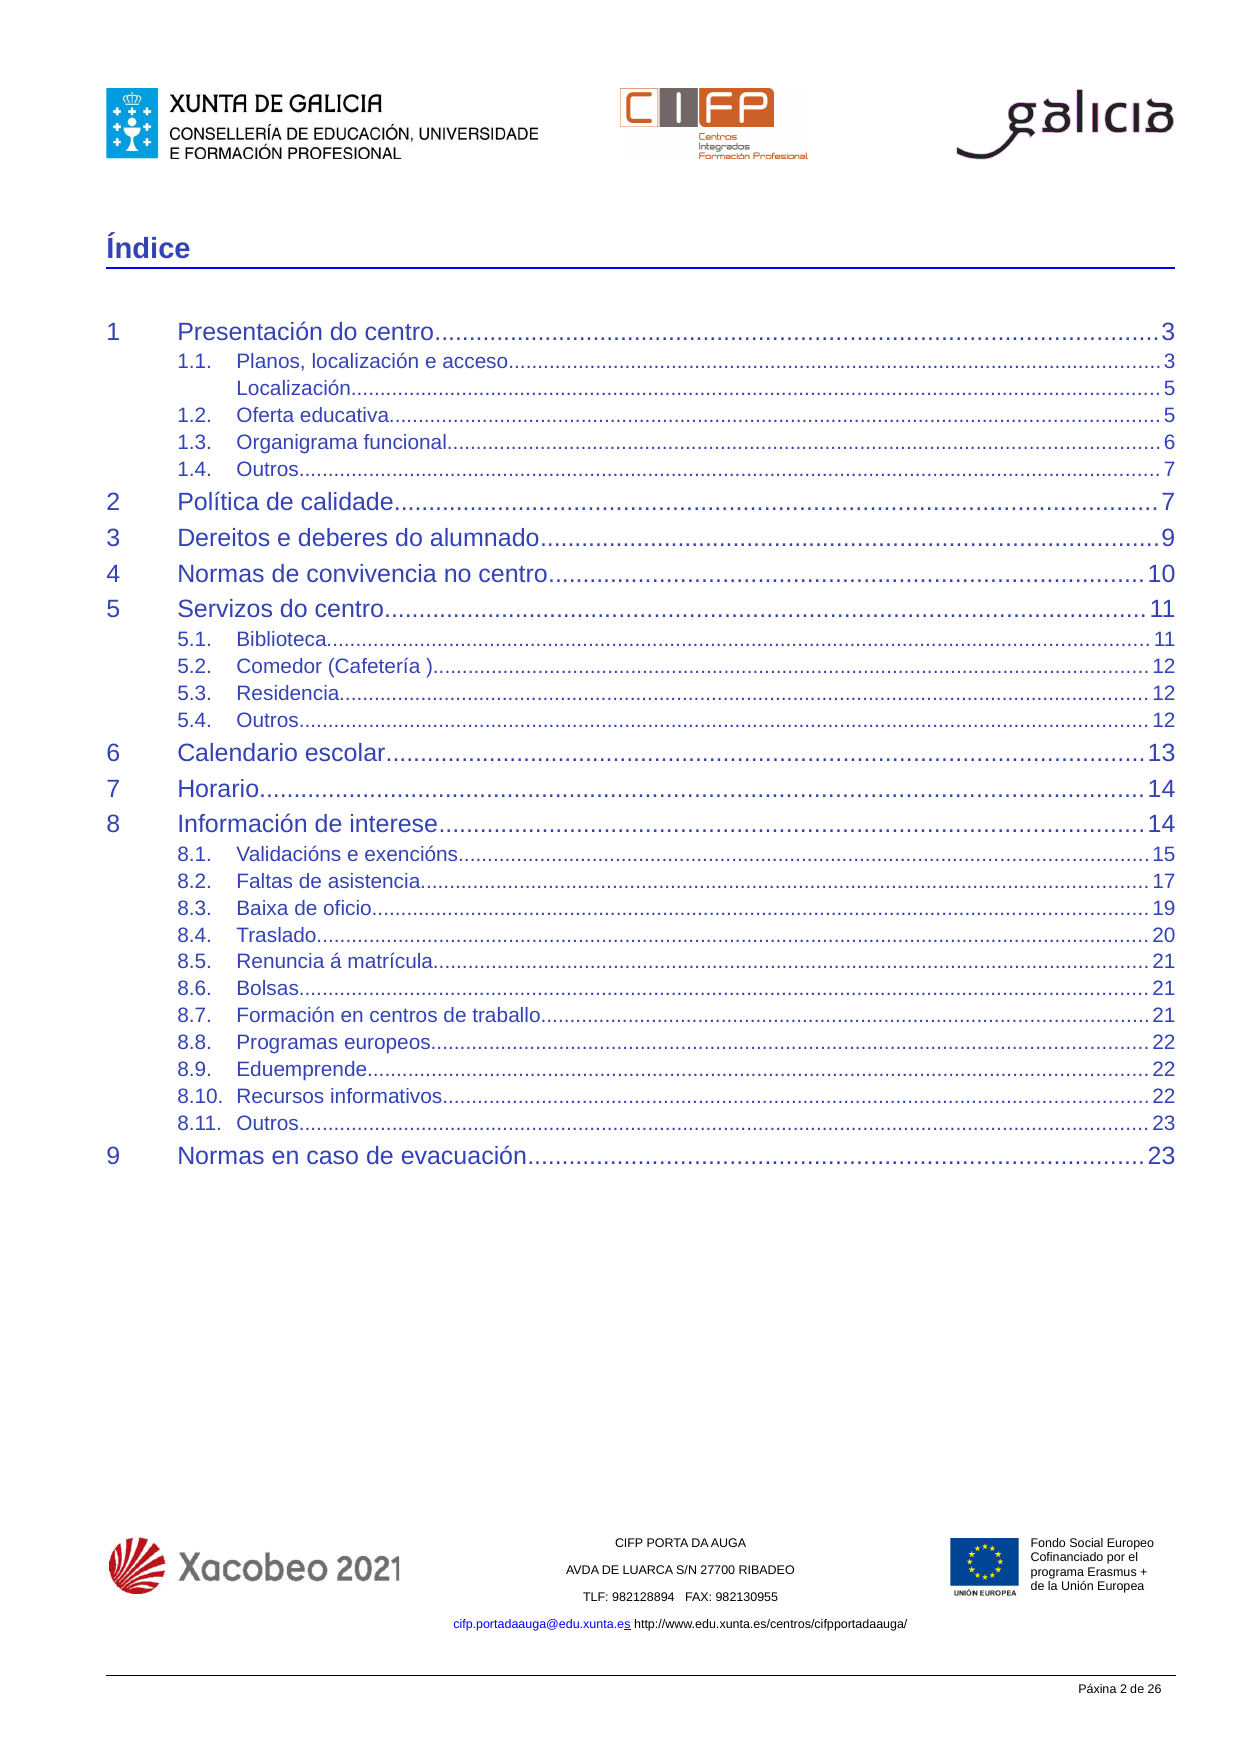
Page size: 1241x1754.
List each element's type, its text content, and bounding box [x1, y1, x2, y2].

picture [129, 93, 140, 97]
picture [144, 108, 151, 115]
subtitle 8.8. Programas europeos 22 [177, 1030, 1175, 1054]
subtitle 8.4. Traslado 20 [177, 922, 1175, 946]
subtitle 8.6. Bolsas 21 [177, 976, 1175, 1000]
subtitle 1.3. Organigrama funcional 6 [177, 430, 1175, 454]
subtitle 5.3. Residencia 12 [177, 681, 1175, 704]
picture [113, 107, 120, 115]
subtitle 5.4. Outros 12 [177, 707, 1175, 731]
subtitle 1 Presentación do centro 3 [106, 317, 1175, 346]
subtitle 5.2. Comedor (Cafetería ) 12 [177, 654, 1175, 678]
picture [124, 118, 140, 151]
subtitle 8.9. Eduemprende 22 [177, 1057, 1175, 1081]
picture [954, 88, 1176, 160]
picture [129, 108, 136, 114]
subtitle 5.1. Biblioteca 11 [177, 627, 1175, 651]
picture [156, 88, 538, 159]
picture [950, 1538, 1019, 1598]
subtitle 1.1. Planos, localización e acceso 3 [177, 349, 1175, 373]
subtitle Localización 5 [177, 376, 1175, 400]
subtitle 8.5. Renuncia á matrícula 21 [177, 949, 1175, 973]
subtitle 1.2. Oferta educativa 5 [177, 403, 1175, 427]
subtitle 8.1. Validacións e exencións 15 [177, 842, 1175, 866]
picture [114, 139, 120, 146]
subtitle 8.10. Recursos informativos 22 [177, 1084, 1175, 1108]
subtitle 1.4. Outros. 7 [177, 457, 1175, 481]
picture [129, 99, 140, 105]
subtitle 8 Información de interese 14 [106, 809, 1175, 838]
subtitle 7 Horario 14 [106, 774, 1175, 802]
picture [109, 1537, 400, 1594]
subtitle 8.3. Baixa de oficio 19 [177, 896, 1175, 919]
subtitle 9 Normas en caso de evacuación 23 [106, 1141, 1175, 1170]
text Índice [106, 231, 1175, 267]
subtitle 4 Normas de convivencia no centro 10 [106, 559, 1175, 587]
subtitle 5 Servizos do centro 11 [106, 594, 1175, 623]
picture [620, 88, 808, 159]
subtitle 2 Política de calidade 7 [106, 487, 1175, 516]
subtitle 3 Dereitos e deberes do alumnado 9 [106, 523, 1175, 552]
subtitle 6 Calendario escolar 13 [106, 738, 1175, 767]
subtitle 8.7. Formación en centros de traballo 21 [177, 1003, 1175, 1027]
subtitle 8.11. Outros 23 [177, 1111, 1175, 1134]
picture [144, 124, 151, 130]
subtitle 8.2. Faltas de asistencia 17 [177, 869, 1175, 893]
